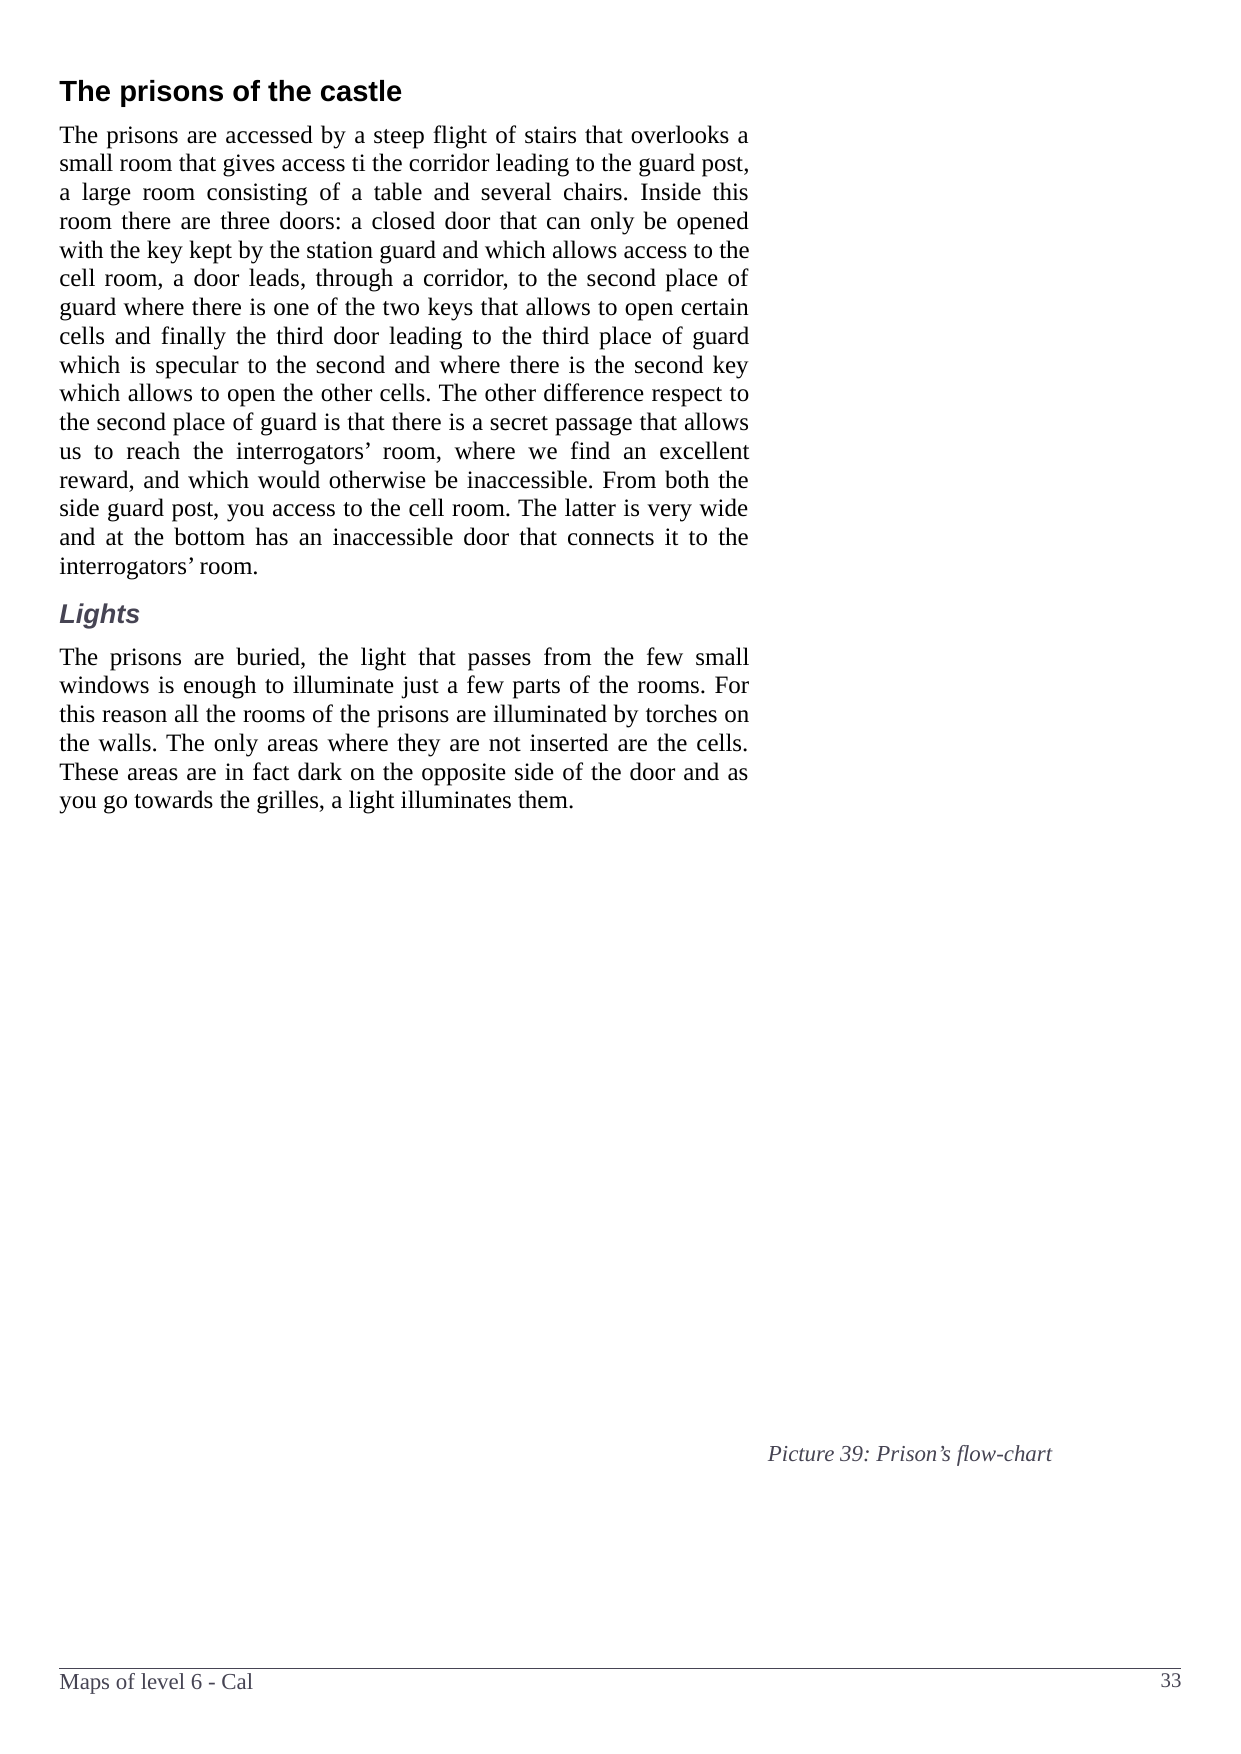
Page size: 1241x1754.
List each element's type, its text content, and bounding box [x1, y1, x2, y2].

table_header [768, 120, 1181, 1472]
subtitle The prisons of the castle [59, 74, 1181, 107]
table_header [772, 1447, 778, 1454]
table_header The prisons are accessed by a steep flight of stairs that overlooks a small room that gives access ti the corridor leading to the guard post, a large room consisting of a table and several chairs. Inside this room there are three doors: a closed door that can only be opened with the key kept by the station guard and which allows access to the cell room, a door leads, through a corridor, to the second place of guard where there is one of the two keys that allows to open certain cells and finally the third door leading to the third place of guard which is specular to the second and where there is the second key which allows to open the other cells. The other difference respect to the second place of guard is that there is a secret passage that allows us to reach the interrogators’ room, where we find an excellent reward, and which would otherwise be inaccessible. From both the side guard post, you access to the cell room. The latter is very wide and at the bottom has an inaccessible door that connects it to the interrogators’ room. Lights The prisons are buried, the light that passes from the few small windows is enough to illuminate just a few parts of the rooms. For this reason all the rooms of the prisons are illuminated by torches on the walls. The only areas where they are not inserted are the cells. These areas are in fact dark on the opposite side of the door and as you go towards the grilles, a light illuminates them. [59, 120, 768, 1472]
